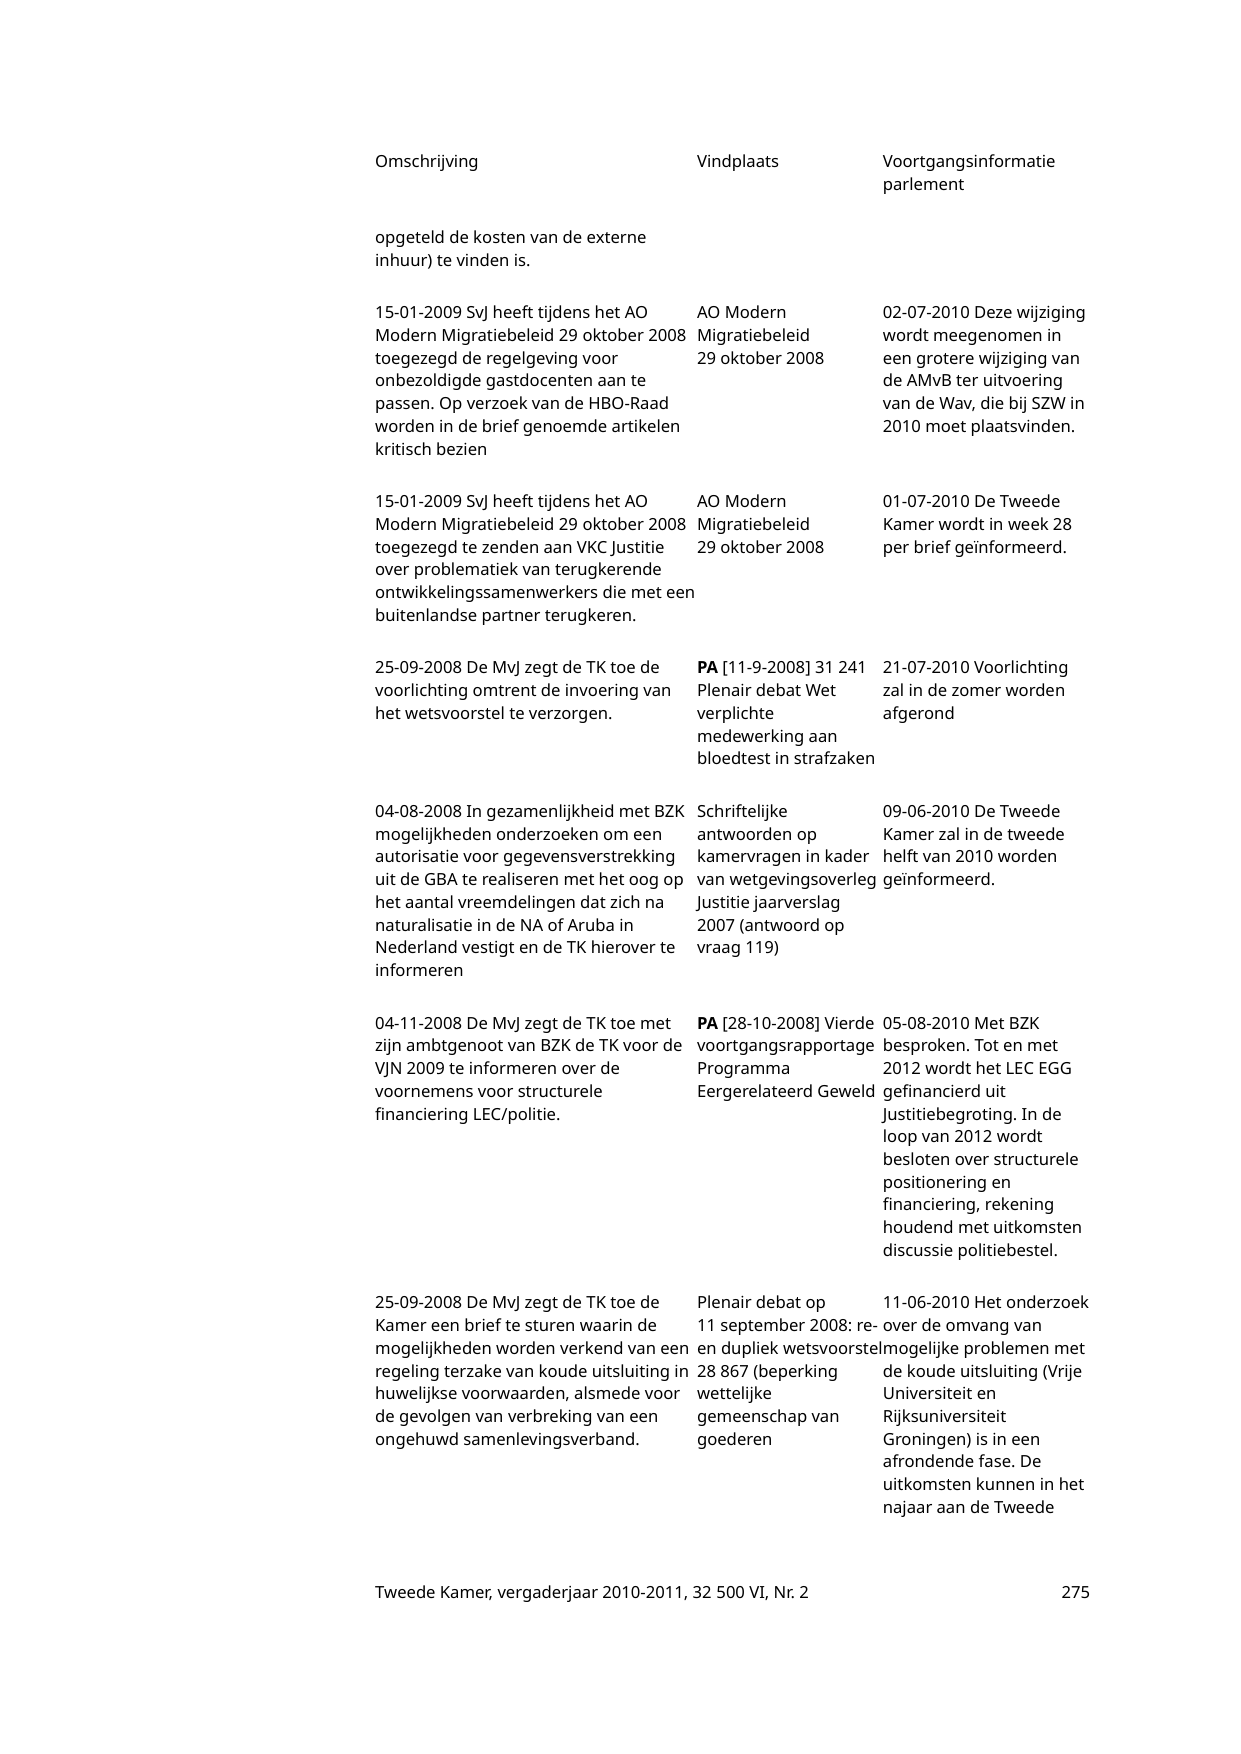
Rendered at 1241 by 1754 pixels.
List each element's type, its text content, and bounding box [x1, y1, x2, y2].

table_cell 02-07-2010 Deze wijziging wordt meegenomen in een grotere wijziging van de AMvB ter uitvoering van de Wav, die bij SZW in 2010 moet plaatsvinden. [883, 301, 1090, 490]
table_cell 04-08-2008 In gezamenlijkheid met BZK mogelijkheden onderzoeken om een autorisatie voor gegevensverstrekking uit de GBA te realiseren met het oog op het aantal vreemdelingen dat zich na naturalisatie in de NA of Aruba in Nederland vestigt en de TK hierover te informeren [375, 800, 697, 1011]
table_cell AO Modern Migratiebeleid 29 oktober 2008 [697, 301, 883, 490]
table_header Vindplaats [697, 150, 883, 225]
table_cell PA [28-10-2008] Vierde voortgangsrapportage Programma Eergerelateerd Geweld [697, 1011, 883, 1291]
table_cell 15-01-2009 SvJ heeft tijdens het AO Modern Migratiebeleid 29 oktober 2008 toegezegd te zenden aan VKC Justitie over problematiek van terugkerende ontwikkelingssamenwerkers die met een buitenlandse partner terugkeren. [375, 490, 697, 656]
table_cell PA [11-9-2008] 31 241 Plenair debat Wet verplichte medewerking aan bloedtest in strafzaken [697, 656, 883, 799]
table_cell 05-08-2010 Met BZK besproken. Tot en met 2012 wordt het LEC EGG gefinancierd uit Justitiebegroting. In de loop van 2012 wordt besloten over structurele positionering en financiering, rekening houdend met uitkomsten discussie politiebestel. [883, 1011, 1090, 1291]
table_cell Plenair debat op 11 september 2008: re- en dupliek wetsvoorstel 28 867 (beperking wettelijke gemeenschap van goederen [697, 1291, 883, 1518]
table_cell AO Modern Migratiebeleid 29 oktober 2008 [697, 490, 883, 656]
table_cell Schriftelijke antwoorden op kamervragen in kader van wetgevingsoverleg Justitie jaarverslag 2007 (antwoord op vraag 119) [697, 800, 883, 1011]
table_header Omschrijving [375, 150, 697, 225]
table_cell 25-09-2008 De MvJ zegt de TK toe de Kamer een brief te sturen waarin de mogelijkheden worden verkend van een regeling terzake van koude uitsluiting in huwelijkse voorwaarden, alsmede voor de gevolgen van verbreking van een ongehuwd samenlevingsverband. [375, 1291, 697, 1518]
table_header Voortgangsinformatie parlement [883, 150, 1090, 225]
table_cell 11-06-2010 Het onderzoek over de omvang van mogelijke problemen met de koude uitsluiting (Vrije Universiteit en Rijksuniversiteit Groningen) is in een afrondende fase. De uitkomsten kunnen in het najaar aan de Tweede [883, 1291, 1090, 1518]
table_cell 21-07-2010 Voorlichting zal in de zomer worden afgerond [883, 656, 1090, 799]
table_cell 09-06-2010 De Tweede Kamer zal in de tweede helft van 2010 worden geïnformeerd. [883, 800, 1090, 1011]
table_cell [883, 225, 1090, 301]
table_cell 04-11-2008 De MvJ zegt de TK toe met zijn ambtgenoot van BZK de TK voor de VJN 2009 te informeren over de voornemens voor structurele financiering LEC/politie. [375, 1011, 697, 1291]
table_cell 25-09-2008 De MvJ zegt de TK toe de voorlichting omtrent de invoering van het wetsvoorstel te verzorgen. [375, 656, 697, 799]
table_cell opgeteld de kosten van de externe inhuur) te vinden is. [375, 225, 697, 301]
table_cell [697, 225, 883, 301]
table_cell 01-07-2010 De Tweede Kamer wordt in week 28 per brief geïnformeerd. [883, 490, 1090, 656]
table_cell 15-01-2009 SvJ heeft tijdens het AO Modern Migratiebeleid 29 oktober 2008 toegezegd de regelgeving voor onbezoldigde gastdocenten aan te passen. Op verzoek van de HBO-Raad worden in de brief genoemde artikelen kritisch bezien [375, 301, 697, 490]
